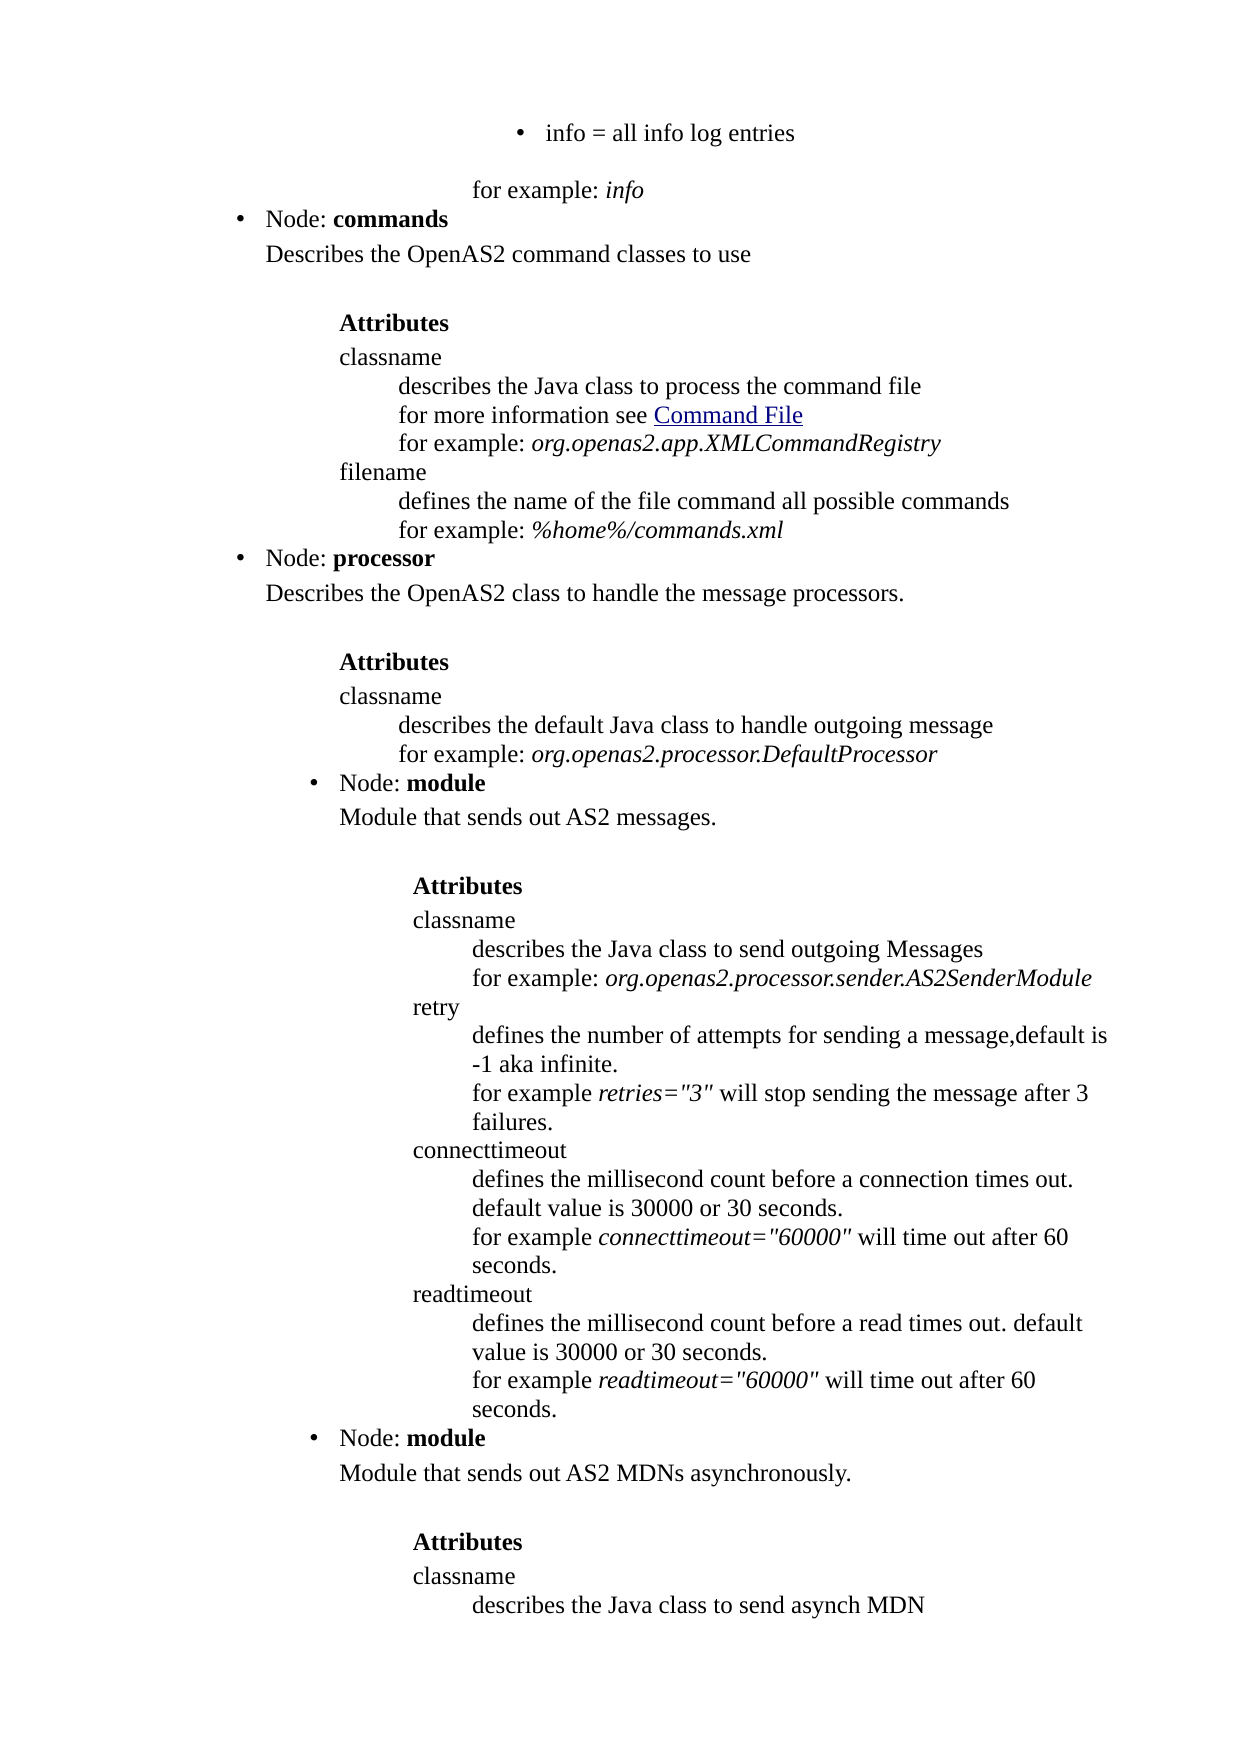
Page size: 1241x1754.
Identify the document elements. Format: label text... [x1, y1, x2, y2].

subtitle classname [383, 906, 1122, 934]
subtitle classname [383, 1561, 1122, 1590]
list Attributes [383, 1492, 1122, 1555]
subtitle connecttimeout [383, 1136, 1122, 1164]
list Attributes [309, 612, 1122, 676]
list for example: info [442, 147, 1122, 204]
list defines the millisecond count before a read times out. default value is 30000 or 30 seconds. for example readtimeout="60000" will time out after 60 seconds. [442, 1308, 1122, 1423]
list defines the number of attempts for sending a message,default is -1 aka infinite. for example retries="3" will stop sending the message after 3 failures. [442, 1021, 1122, 1136]
list Node: commands Describes the OpenAS2 command classes to use [236, 204, 1122, 268]
list Node: processor Describes the OpenAS2 class to handle the message processors. [236, 543, 1122, 607]
list Node: module Module that sends out AS2 MDNs asynchronously. [309, 1423, 1122, 1486]
list Attributes [309, 273, 1122, 337]
list Node: module Module that sends out AS2 messages. [309, 768, 1122, 831]
list describes the Java class to process the command file for more information see Command File for example: org.openas2.app.XMLCommandRegistry [369, 371, 1122, 457]
list describes the default Java class to handle outgoing message for example: org.openas2.processor.DefaultProcessor [369, 710, 1122, 768]
subtitle classname [309, 342, 1122, 371]
subtitle filename [309, 457, 1122, 486]
list Attributes [383, 837, 1122, 900]
list describes the Java class to send asynch MDN [442, 1590, 1122, 1618]
list info = all info log entries [516, 118, 1122, 147]
list defines the name of the file command all possible commands for example: %home%/commands.xml [369, 486, 1122, 543]
subtitle classname [309, 681, 1122, 710]
list defines the millisecond count before a connection times out. default value is 30000 or 30 seconds. for example connecttimeout="60000" will time out after 60 seconds. [442, 1164, 1122, 1279]
subtitle readtimeout [383, 1279, 1122, 1308]
subtitle retry [383, 992, 1122, 1021]
list describes the Java class to send outgoing Messages for example: org.openas2.processor.sender.AS2SenderModule [442, 934, 1122, 992]
